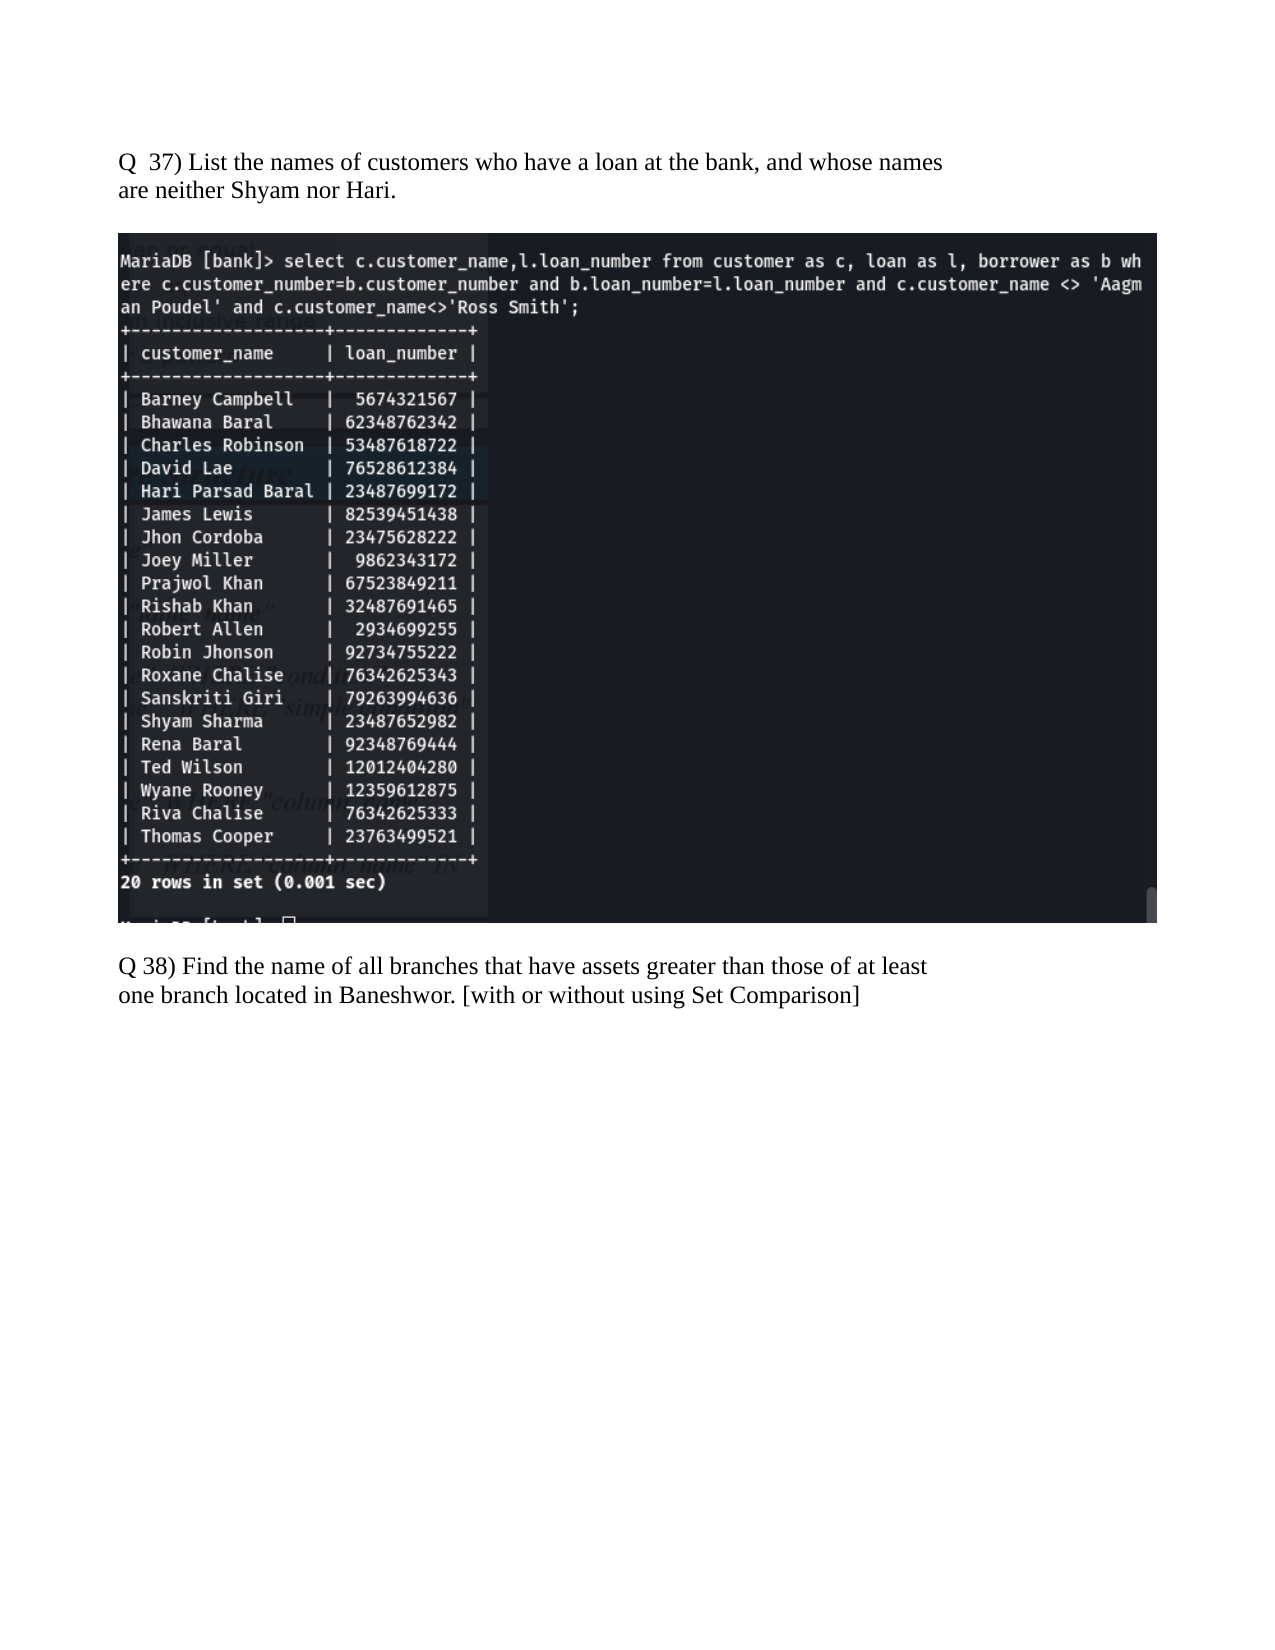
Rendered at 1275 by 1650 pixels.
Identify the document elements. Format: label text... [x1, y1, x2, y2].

text are neither Shyam nor Hari. [118, 176, 1157, 204]
picture [118, 233, 1157, 923]
text Q 38) Find the name of all branches that have assets greater than those of at least [118, 951, 1157, 980]
text one branch located in Baneshwor. [with or without using Set Comparison] [118, 980, 1157, 1008]
text Q 37) List the names of customers who have a loan at the bank, and whose names [118, 147, 1157, 176]
